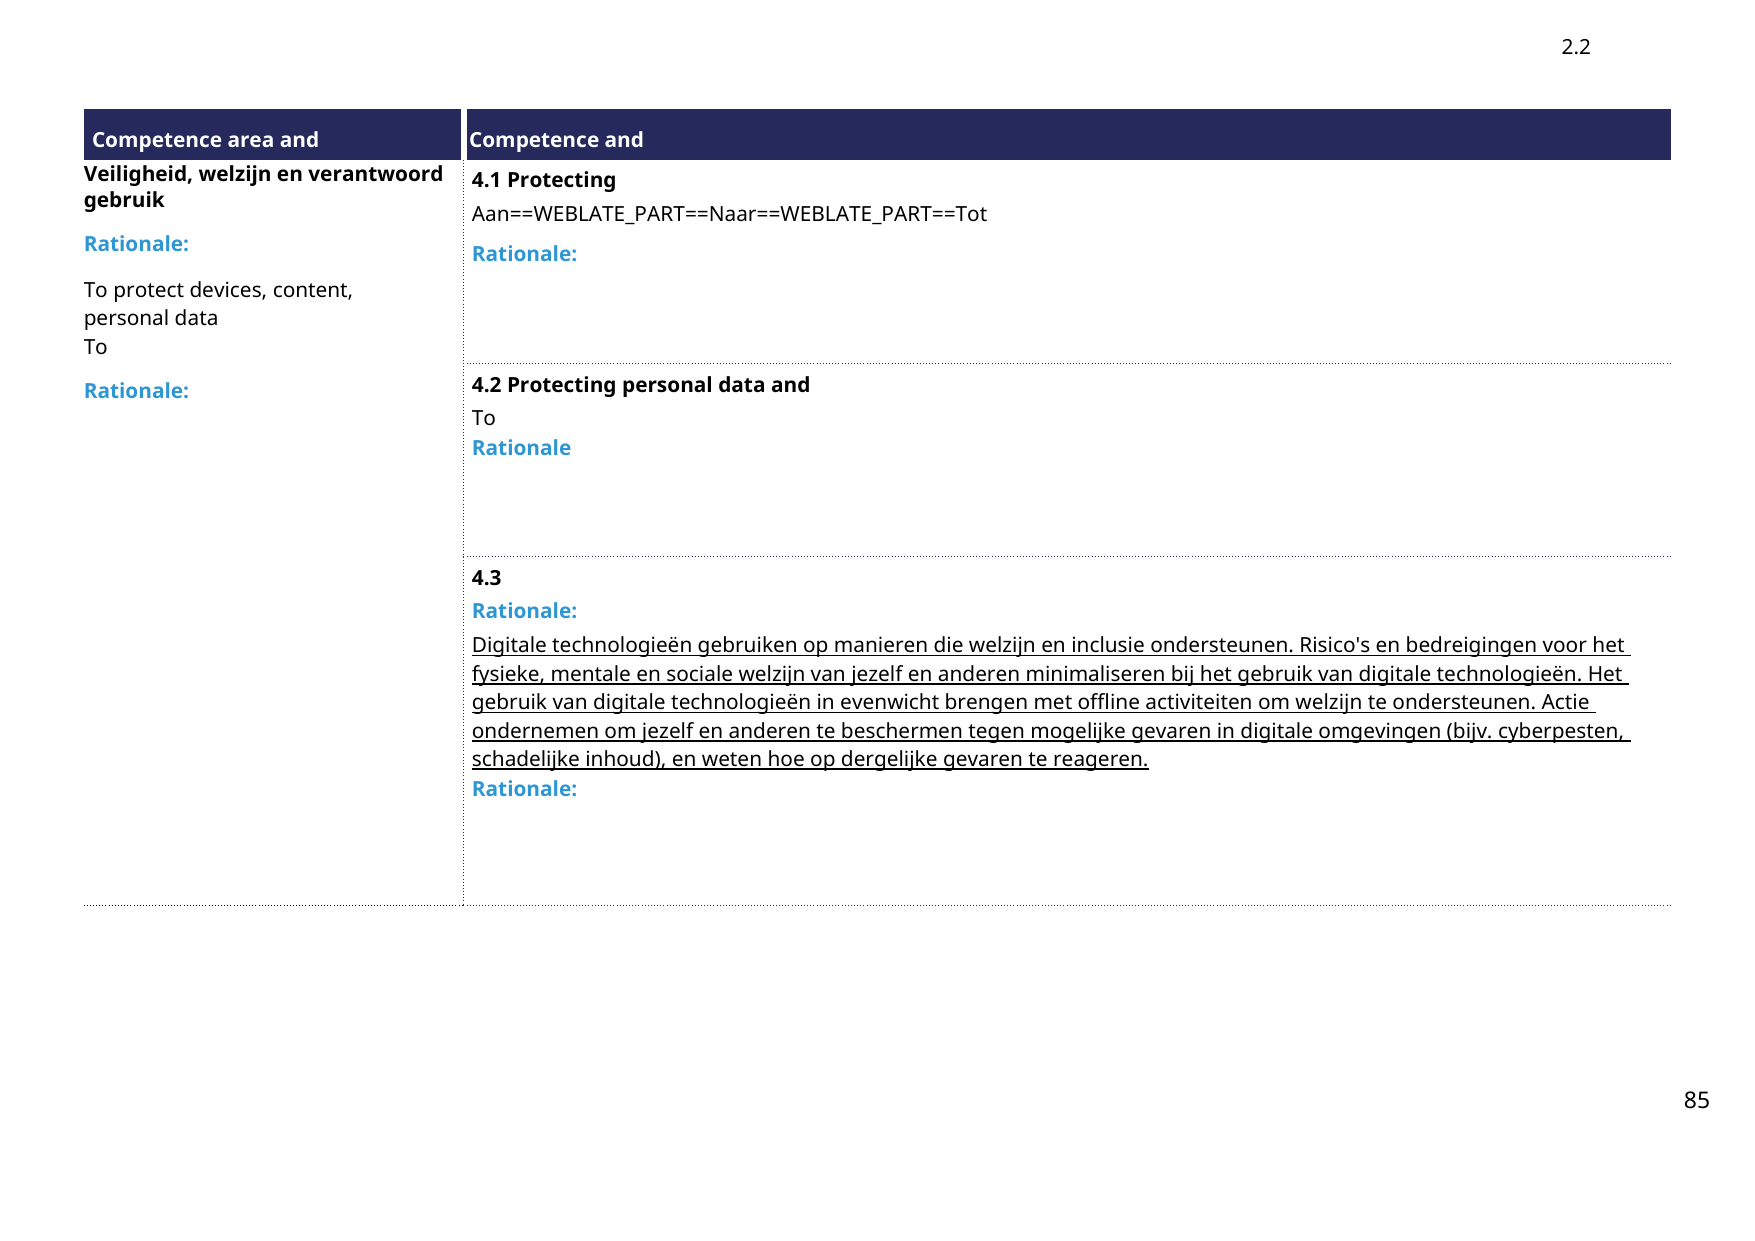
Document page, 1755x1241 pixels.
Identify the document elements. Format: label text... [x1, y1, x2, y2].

table_cell 4.3 Rationale: Digitale technologieën gebruiken op manieren die welzijn en inclusie ondersteunen. Risico's en bedreigingen voor het fysieke, mentale en sociale welzijn van jezelf en anderen minimaliseren bij het gebruik van digitale technologieën. Het gebruik van digitale technologieën in evenwicht brengen met offline activiteiten om welzijn te ondersteunen. Actie ondernemen om jezelf en anderen te beschermen tegen mogelijke gevaren in digitale omgevingen (bijv. cyberpesten, schadelijke inhoud), en weten hoe op dergelijke gevaren te reageren. Rationale: [464, 556, 1671, 905]
table_header Competence and [467, 109, 1671, 160]
table_header Competence area and [84, 109, 461, 160]
table_cell 4.2 Protecting personal data and To Rationale [464, 363, 1671, 556]
table_cell 4.1 Protecting Aan==WEBLATE_PART==Naar==WEBLATE_PART==Tot Rationale: [464, 160, 1671, 363]
table_cell Veiligheid, welzijn en verantwoord gebruik Rationale: To protect devices, content, personal data To Rationale: [84, 160, 464, 905]
